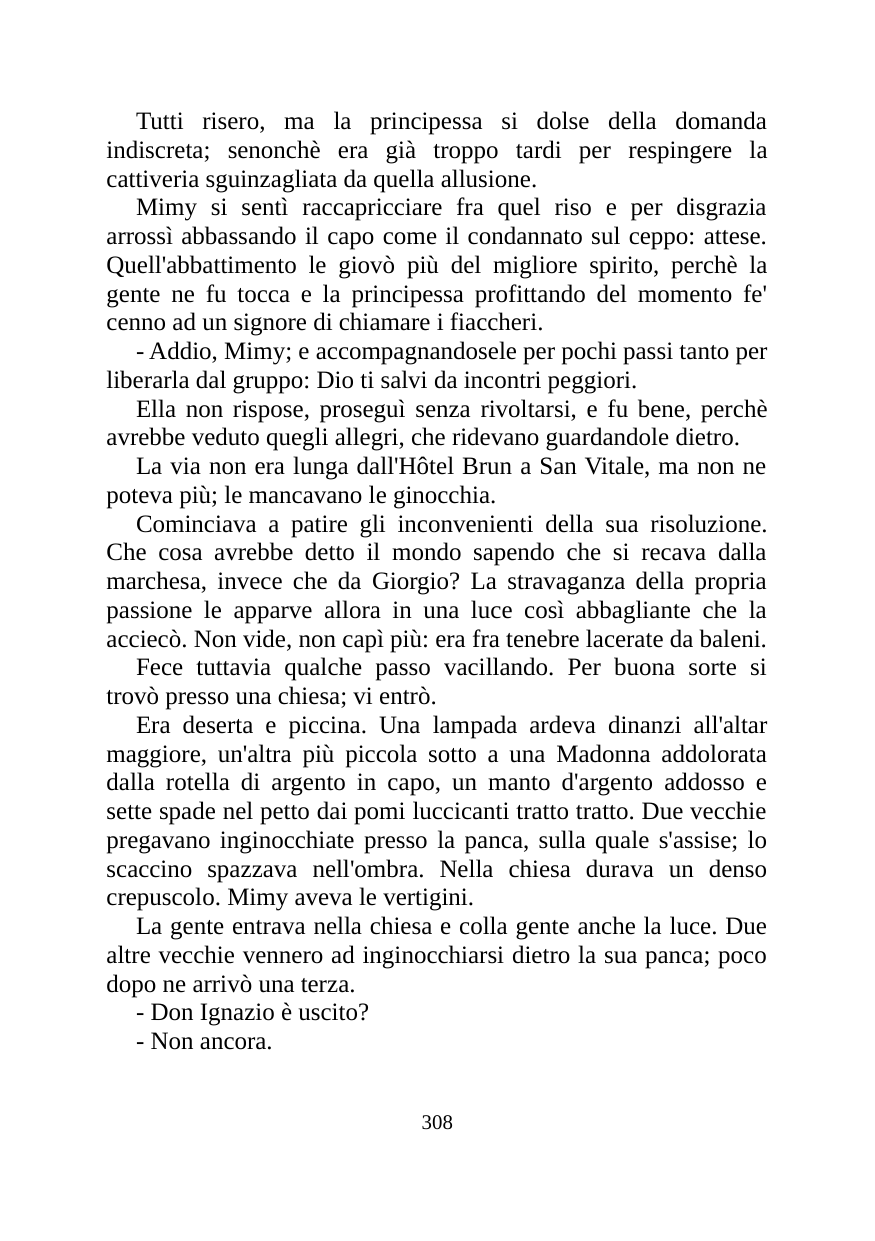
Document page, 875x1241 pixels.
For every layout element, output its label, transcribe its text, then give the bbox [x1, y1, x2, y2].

text Era deserta e piccina. Una lampada ardeva dinanzi all'altar maggiore, un'altra più piccola sotto a una Madonna addolorata dalla rotella di argento in capo, un manto d'argento addosso e sette spade nel petto dai pomi luccicanti tratto tratto. Due vecchie pregavano inginocchiate presso la panca, sulla quale s'assise; lo scaccino spazzava nell'ombra. Nella chiesa durava un denso crepuscolo. Mimy aveva le vertigini. [106, 710, 768, 911]
text Fece tuttavia qualche passo vacillando. Per buona sorte si trovò presso una chiesa; vi entrò. [106, 652, 768, 710]
text - Don Ignazio è uscito? [106, 997, 768, 1026]
text Tutti risero, ma la principessa si dolse della domanda indiscreta; senonchè era già troppo tardi per respingere la cattiveria sguinzagliata da quella allusione. [106, 106, 768, 192]
text La via non era lunga dall'Hôtel Brun a San Vitale, ma non ne poteva più; le mancavano le ginocchia. [106, 451, 768, 509]
text Cominciava a patire gli inconvenienti della sua risoluzione. Che cosa avrebbe detto il mondo sapendo che si recava dalla marchesa, invece che da Giorgio? La stravaganza della propria passione le apparve allora in una luce così abbagliante che la acciecò. Non vide, non capì più: era fra tenebre lacerate da baleni. [106, 509, 768, 652]
text - Addio, Mimy; e accompagnandosele per pochi passi tanto per liberarla dal gruppo: Dio ti salvi da incontri peggiori. [106, 336, 768, 394]
text La gente entrava nella chiesa e colla gente anche la luce. Due altre vecchie vennero ad inginocchiarsi dietro la sua panca; poco dopo ne arrivò una terza. [106, 911, 768, 997]
text Mimy si sentì raccapricciare fra quel riso e per disgrazia arrossì abbassando il capo come il condannato sul ceppo: attese. Quell'abbattimento le giovò più del migliore spirito, perchè la gente ne fu tocca e la principessa profittando del momento fe' cenno ad un signore di chiamare i fiaccheri. [106, 192, 768, 336]
text Ella non rispose, proseguì senza rivoltarsi, e fu bene, perchè avrebbe veduto quegli allegri, che ridevano guardandole dietro. [106, 394, 768, 451]
text - Non ancora. [106, 1026, 768, 1055]
